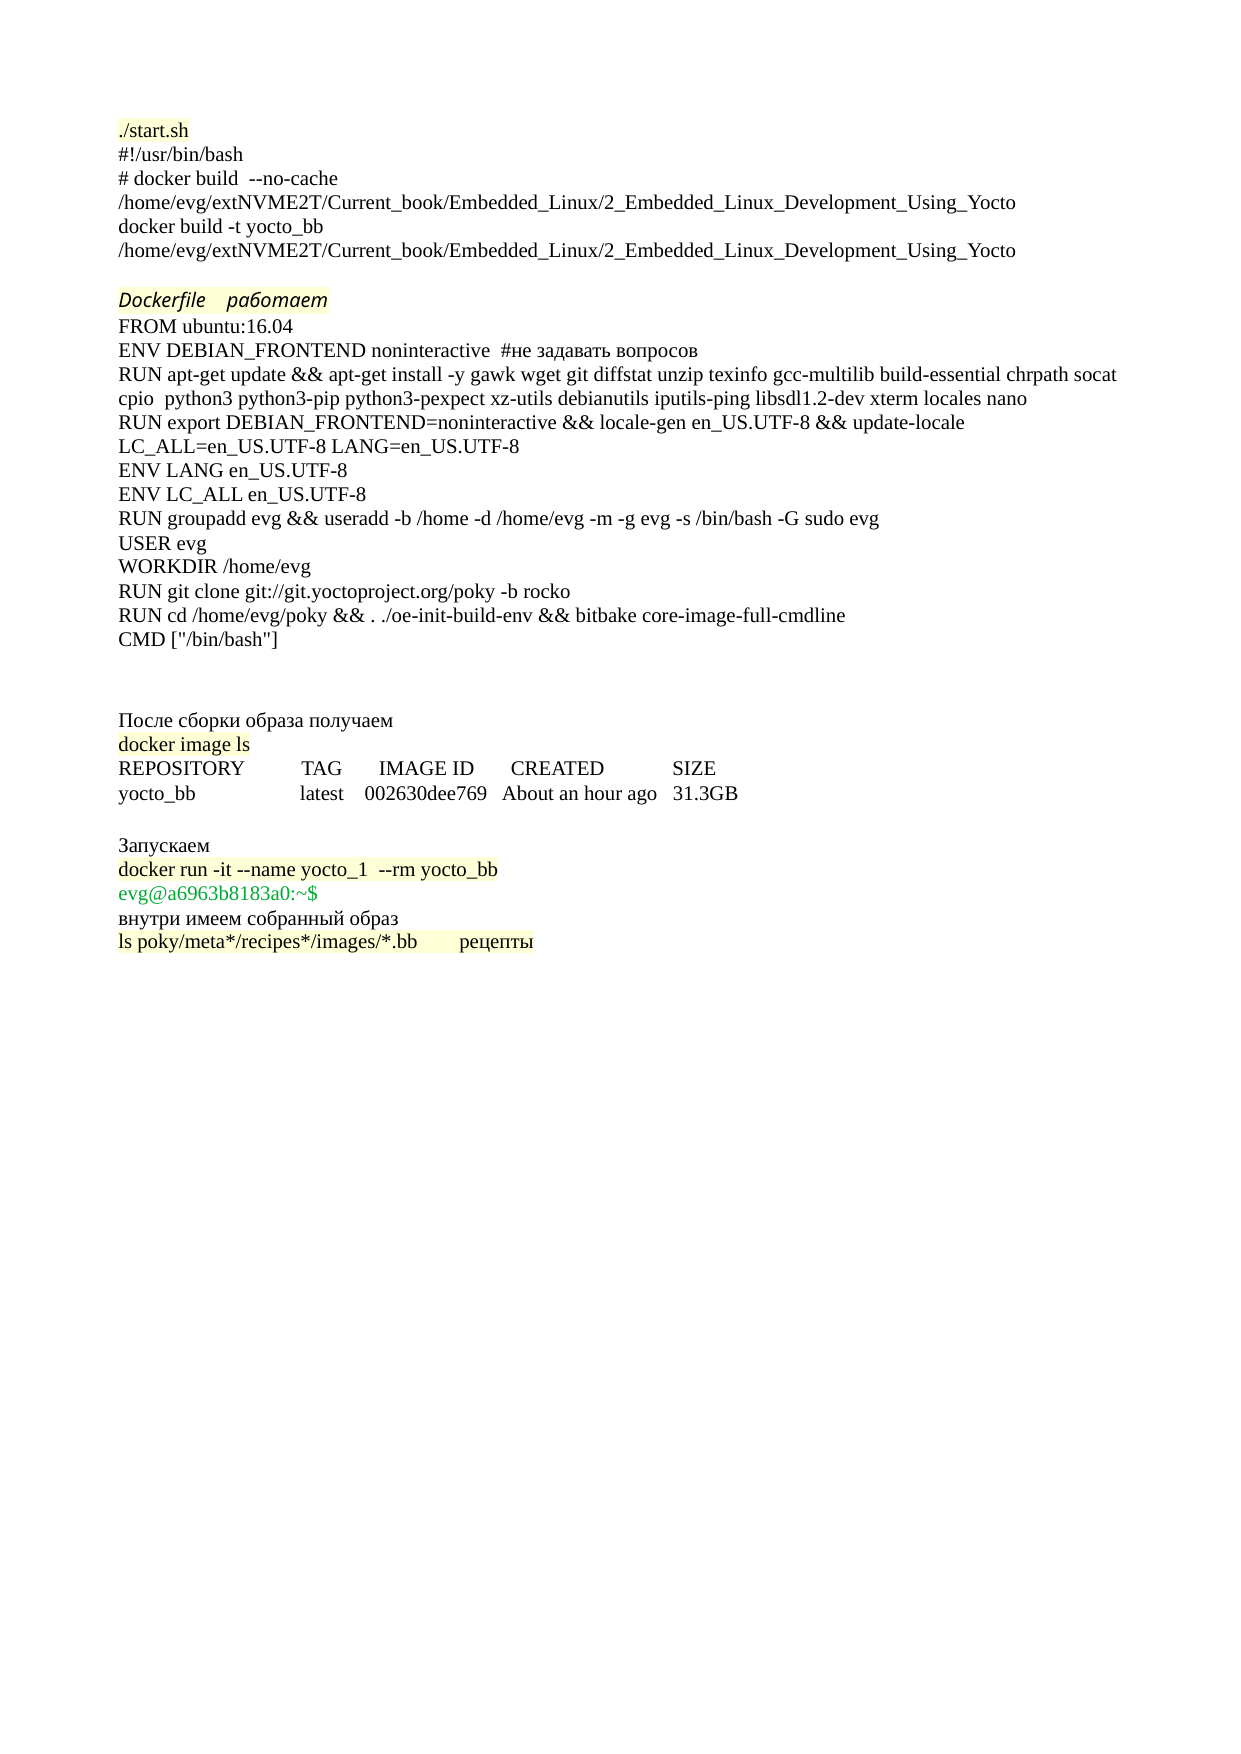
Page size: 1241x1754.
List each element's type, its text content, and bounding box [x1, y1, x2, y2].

text #!/usr/bin/bash [118, 142, 1122, 166]
text # docker build --no-cache /home/evg/extNVME2T/Current_book/Embedded_Linux/2_Embedded_Linux_Development_Using_Yocto [118, 166, 1122, 214]
text FROM ubuntu:16.04 [118, 314, 1122, 338]
text внутри имеем собранный образ [118, 905, 1122, 929]
text USER evg [118, 530, 1122, 554]
text evg@a6963b8183a0:~$ [118, 881, 1122, 905]
text ENV LC_ALL en_US.UTF-8 [118, 482, 1122, 506]
text ENV DEBIAN_FRONTEND noninteractive #не задавать вопросов [118, 338, 1122, 362]
text RUN export DEBIAN_FRONTEND=noninteractive && locale-gen en_US.UTF-8 && update-locale LC_ALL=en_US.UTF-8 LANG=en_US.UTF-8 [118, 410, 1122, 458]
text RUN cd /home/evg/poky && . ./oe-init-build-env && bitbake core-image-full-cmdline [118, 603, 1122, 627]
text docker build -t yocto_bb /home/evg/extNVME2T/Current_book/Embedded_Linux/2_Embedded_Linux_Development_Using_Yocto [118, 214, 1122, 262]
text ENV LANG en_US.UTF-8 [118, 458, 1122, 482]
text docker run -it --name yocto_1 --rm yocto_bb [118, 857, 1122, 881]
text WORKDIR /home/evg [118, 554, 1122, 578]
text yocto_bb latest 002630dee769 About an hour ago 31.3GB [118, 780, 1122, 804]
text После сборки образа получаем [118, 708, 1122, 732]
text docker image ls [118, 732, 1122, 756]
text Dockerfile работает [118, 287, 1122, 314]
text ls poky/meta*/recipes*/images/*.bb рецепты [118, 929, 1122, 953]
text RUN groupadd evg && useradd -b /home -d /home/evg -m -g evg -s /bin/bash -G sudo evg [118, 506, 1122, 530]
text RUN git clone git://git.yoctoproject.org/poky -b rocko [118, 578, 1122, 603]
text REPOSITORY TAG IMAGE ID CREATED SIZE [118, 756, 1122, 780]
text Запускаем [118, 833, 1122, 857]
text RUN apt-get update && apt-get install -y gawk wget git diffstat unzip texinfo gcc-multilib build-essential chrpath socat cpio python3 python3-pip python3-pexpect xz-utils debianutils iputils-ping libsdl1.2-dev xterm locales nano [118, 362, 1122, 410]
text ./start.sh [118, 118, 1122, 142]
text CMD ["/bin/bash"] [118, 627, 1122, 651]
